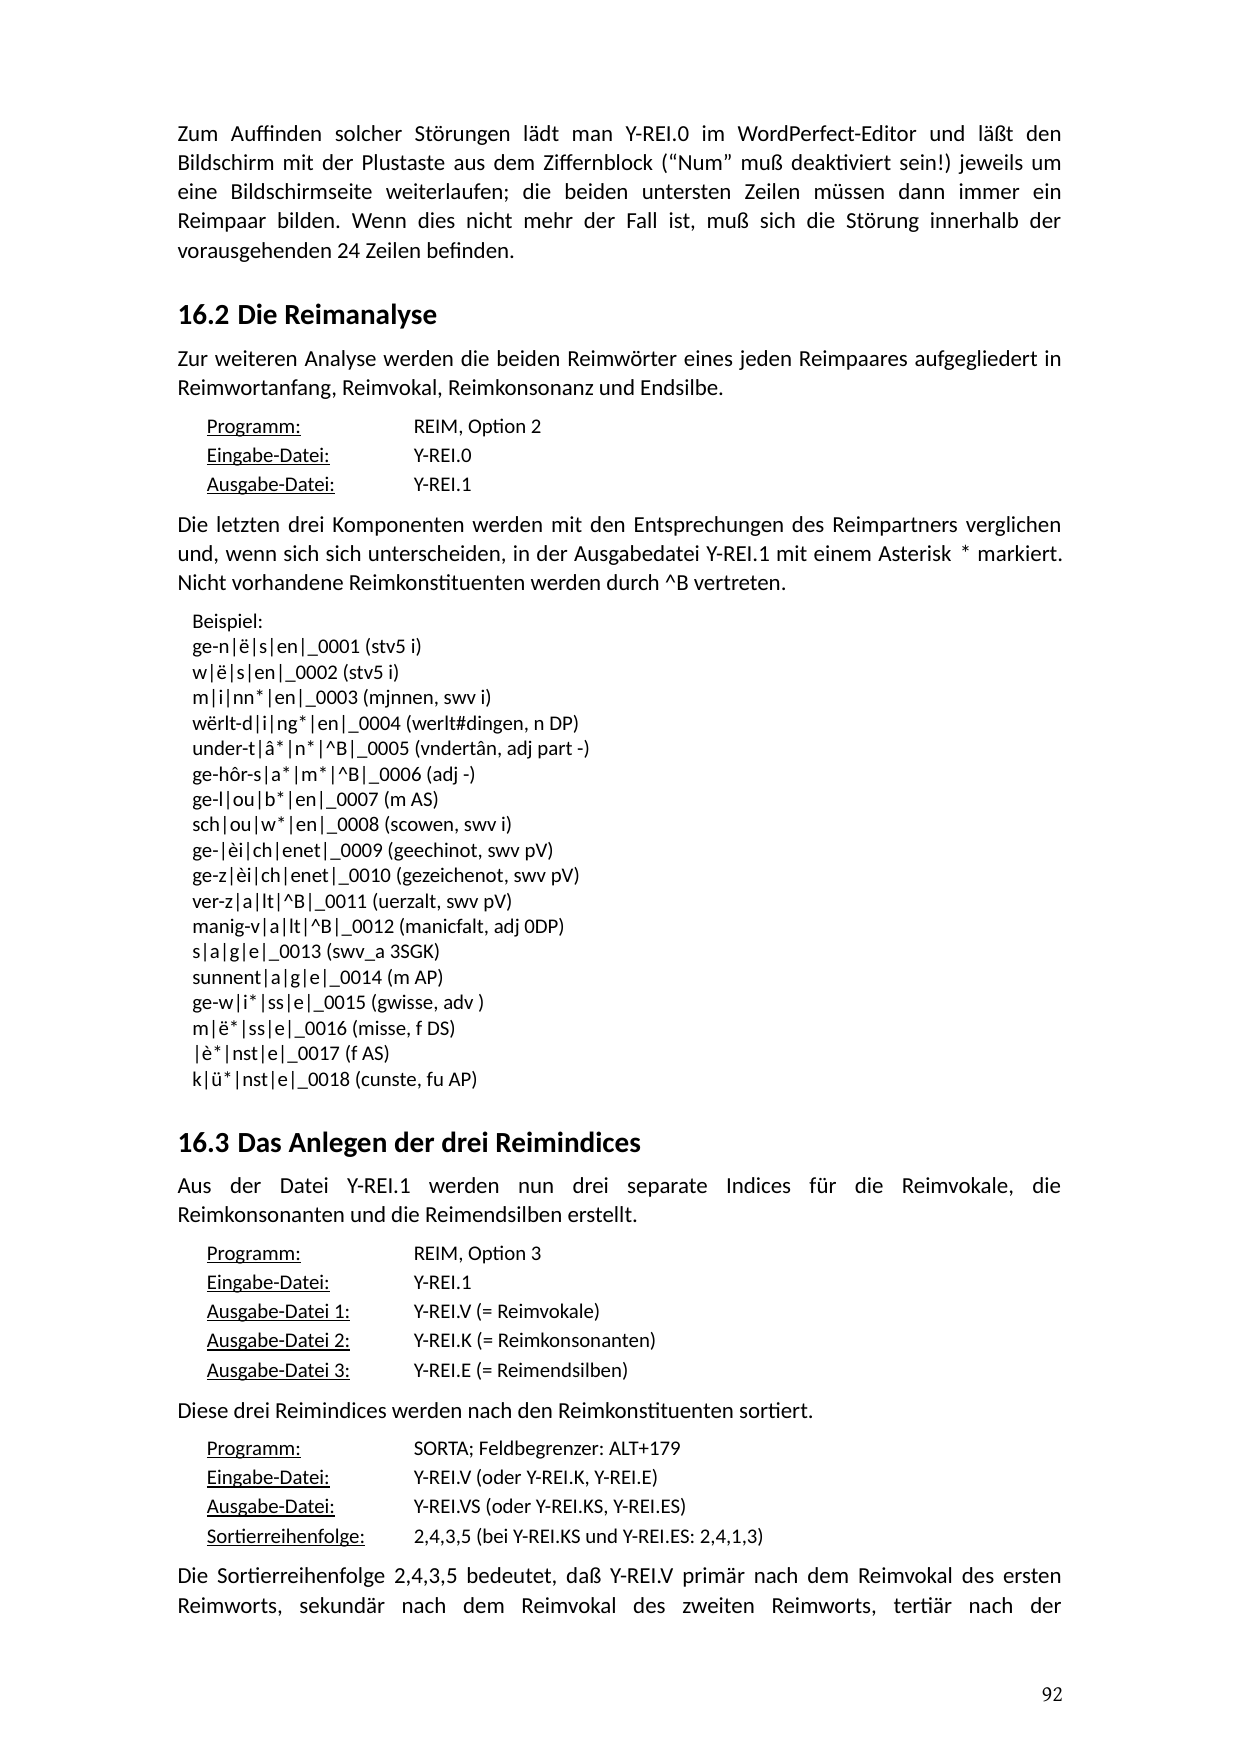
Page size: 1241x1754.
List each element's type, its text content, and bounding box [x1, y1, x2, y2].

text under-t|â*|n*|^B|_0005 (vndertân, adj part -) [192, 735, 1048, 761]
text Programm: REIM, Option 3 [207, 1237, 1063, 1266]
subtitle Das Anlegen der drei Reimindices [177, 1129, 1063, 1158]
text Ausgabe-Datei 2: Y-REI.K (= Reimkonsonanten) [207, 1324, 1063, 1354]
text ge-|èi|ch|enet|_0009 (geechinot, swv pV) [192, 837, 1048, 862]
text Ausgabe-Datei: Y-REI.1 [207, 468, 1063, 497]
text ver-z|a|lt|^B|_0011 (uerzalt, swv pV) [192, 888, 1048, 913]
text ge-l|ou|b*|en|_0007 (m AS) [192, 786, 1048, 812]
text Programm: SORTA; Feldbegrenzer: ALT+179 [207, 1432, 1063, 1461]
text Ausgabe-Datei 3: Y-REI.E (= Reimendsilben) [207, 1354, 1063, 1383]
text Ausgabe-Datei 1: Y-REI.V (= Reimvokale) [207, 1295, 1063, 1324]
text w|ë|s|en|_0002 (stv5 i) [192, 659, 1048, 684]
text Ausgabe-Datei: Y-REI.VS (oder Y-REI.KS, Y-REI.ES) [207, 1491, 1063, 1520]
text ge-z|èi|ch|enet|_0010 (gezeichenot, swv pV) [192, 862, 1048, 888]
subtitle Die Reimanalyse [177, 301, 1063, 331]
text ge-hôr-s|a*|m*|^B|_0006 (adj -) [192, 761, 1048, 786]
text m|i|nn*|en|_0003 (mjnnen, swv i) [192, 684, 1048, 710]
text Zur weiteren Analyse werden die beiden Reimwörter eines jeden Reimpaares aufgegliedert in Reimwortanfang, Reimvokal, Reimkonsonanz und Endsilbe. [177, 343, 1063, 401]
text ge-n|ë|s|en|_0001 (stv5 i) [192, 634, 1048, 659]
text wërlt-d|i|ng*|en|_0004 (werlt#dingen, n DP) [192, 710, 1048, 735]
text Die letzten drei Komponenten werden mit den Entsprechungen des Reimpartners verglichen und, wenn sich sich unterscheiden, in der Ausgabedatei Y-REI.1 mit einem Asterisk * markiert. Nicht vorhandene Reimkonstituen­ten werden durch ^B vertreten. [177, 509, 1063, 597]
text s|a|g|e|_0013 (swv_a 3SGK) [192, 939, 1048, 964]
text sunnent|a|g|e|_0014 (m AP) [192, 964, 1048, 989]
text Eingabe-Datei: Y-REI.1 [207, 1266, 1063, 1295]
text manig-v|a|lt|^B|_0012 (manicfalt, adj 0DP) [192, 913, 1048, 939]
text sch|ou|w*|en|_0008 (scowen, swv i) [192, 812, 1048, 837]
text Eingabe-Datei: Y-REI.0 [207, 439, 1063, 468]
text Sortierreihenfolge: 2,4,3,5 (bei Y-REI.KS und Y-REI.ES: 2,4,1,3) [207, 1520, 1063, 1549]
text ge-w|i*|ss|e|_0015 (gwisse, adv ) [192, 989, 1048, 1015]
text k|ü*|nst|e|_0018 (cunste, fu AP) [192, 1066, 1048, 1091]
text Beispiel: [192, 608, 1048, 634]
text Programm: REIM, Option 2 [207, 410, 1063, 439]
text Zum Auffinden solcher Störungen lädt man Y-REI.0 im WordPerfect-Editor und läßt den Bildschirm mit der Plustaste aus dem Ziffernblock (“Num” muß deaktiviert sein!) jeweils um eine Bild­schirm­seite weiterlaufen; die beiden untersten Zeilen müssen dann immer ein Reimpaar bilden. Wenn dies nicht mehr der Fall ist, muß sich die Störung innerhalb der vorausgehenden 24 Zeilen befinden. [177, 118, 1063, 264]
text Eingabe-Datei: Y-REI.V (oder Y-REI.K, Y-REI.E) [207, 1461, 1063, 1491]
text Diese drei Reimindices werden nach den Reimkonstituenten sortiert. [177, 1395, 1063, 1424]
text |è*|nst|e|_0017 (f AS) [192, 1040, 1048, 1066]
text Die Sortierreihenfolge 2,4,3,5 bedeutet, daß Y-REI.V primär nach dem Reimvokal des ersten Reimworts, sekundär nach dem Reimvokal des zweiten Reimworts, tertiär nach der [177, 1561, 1063, 1619]
text Aus der Datei Y-REI.1 werden nun drei separate Indices für die Reimvokale, die Reimkonsonanten und die Reimendsilben erstellt. [177, 1170, 1063, 1229]
text m|ë*|ss|e|_0016 (misse, f DS) [192, 1015, 1048, 1040]
